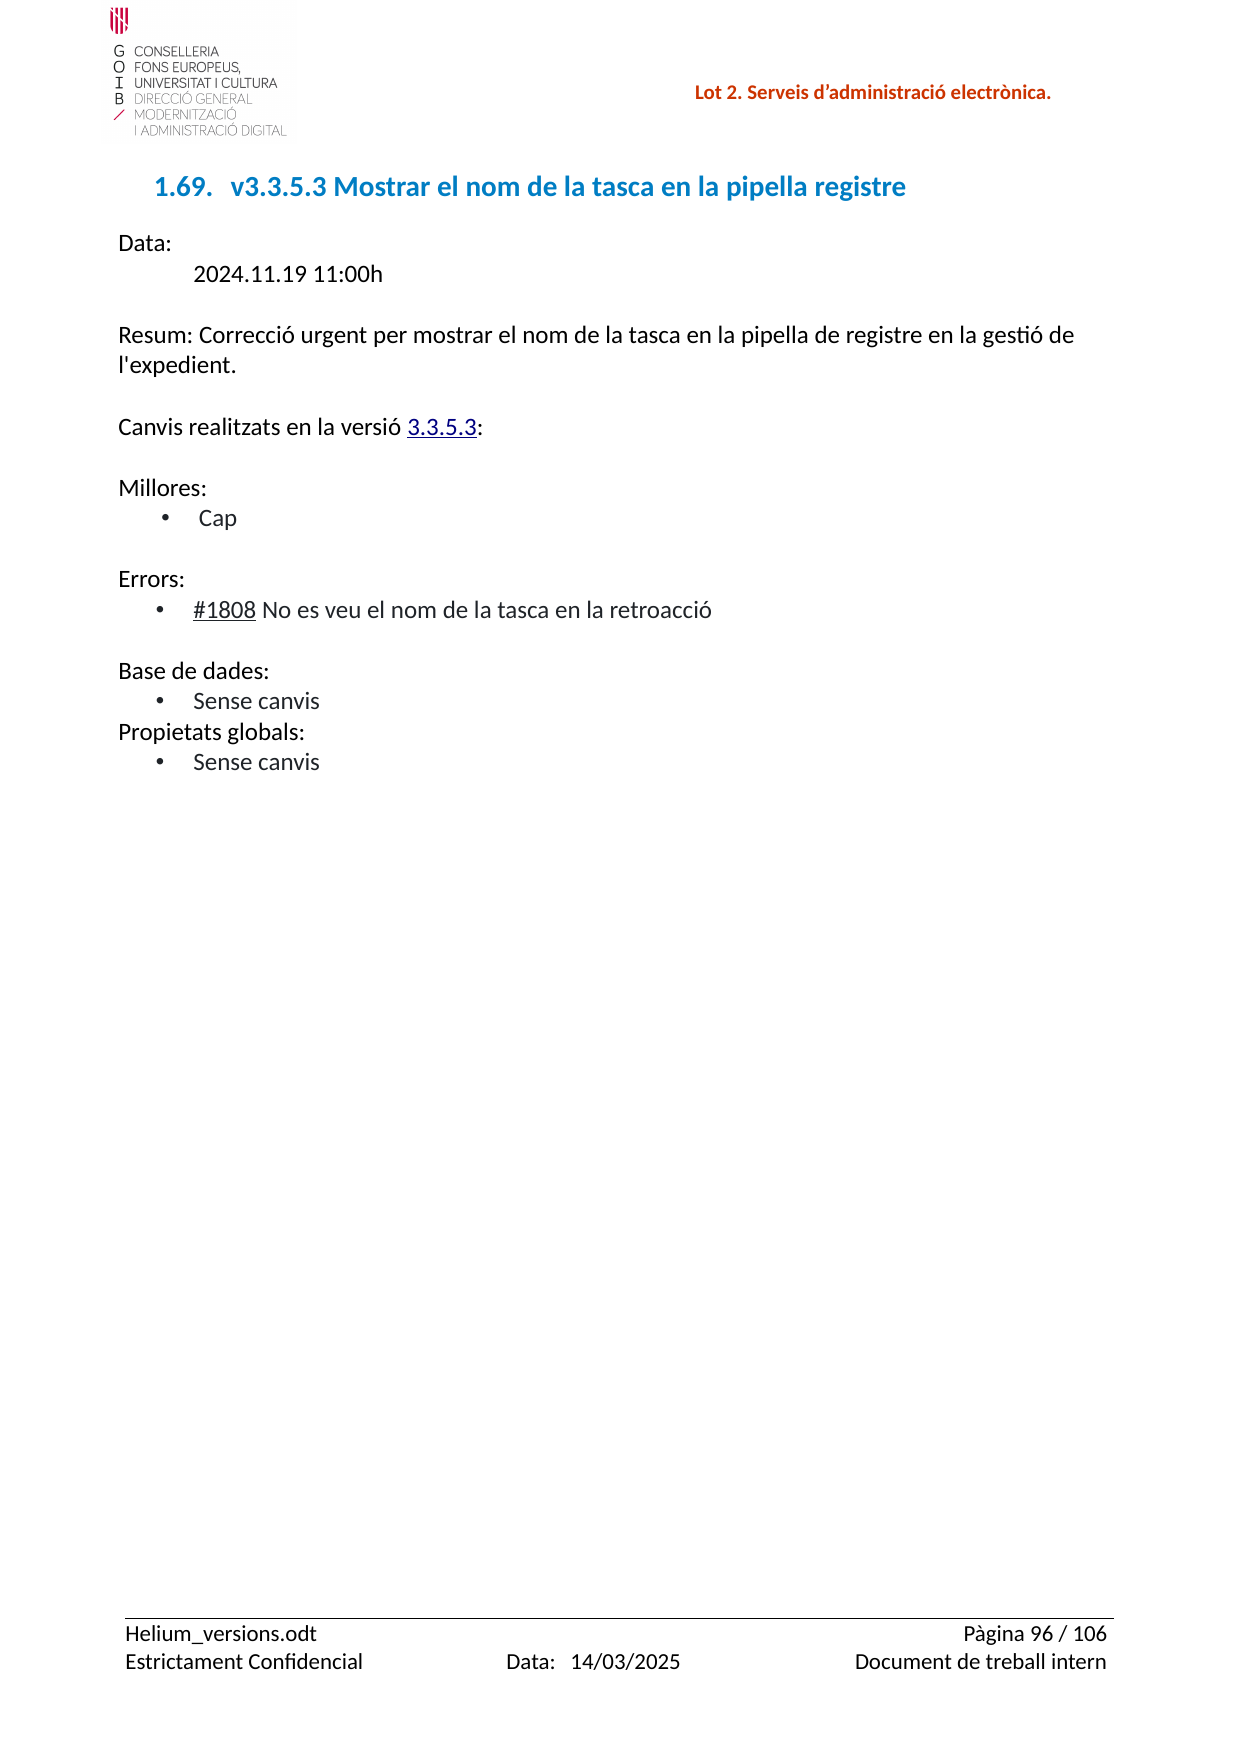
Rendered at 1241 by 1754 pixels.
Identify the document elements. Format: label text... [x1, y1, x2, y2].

list Cap [161, 502, 1122, 533]
text Errors: [118, 563, 1122, 594]
text 2024.11.19 11:00h [118, 258, 1122, 289]
list Sense canvis [156, 685, 1122, 716]
text Base de dades: [118, 655, 1122, 685]
list #1808 No es veu el nom de la tasca en la retroacció [156, 594, 1122, 624]
text Canvis realitzats en la versió 3.3.5.3: [118, 411, 1122, 441]
text Millores: [118, 472, 1122, 502]
picture [100, 0, 297, 144]
subtitle v3.3.5.3 Mostrar el nom de la tasca en la pipella registre [153, 168, 1122, 204]
text Propietats globals: [118, 716, 1122, 746]
text Resum: Correcció urgent per mostrar el nom de la tasca en la pipella de registre en la gestió de l'expedient. [118, 319, 1122, 380]
list Sense canvis [156, 746, 1122, 777]
text Data: [118, 228, 1122, 258]
